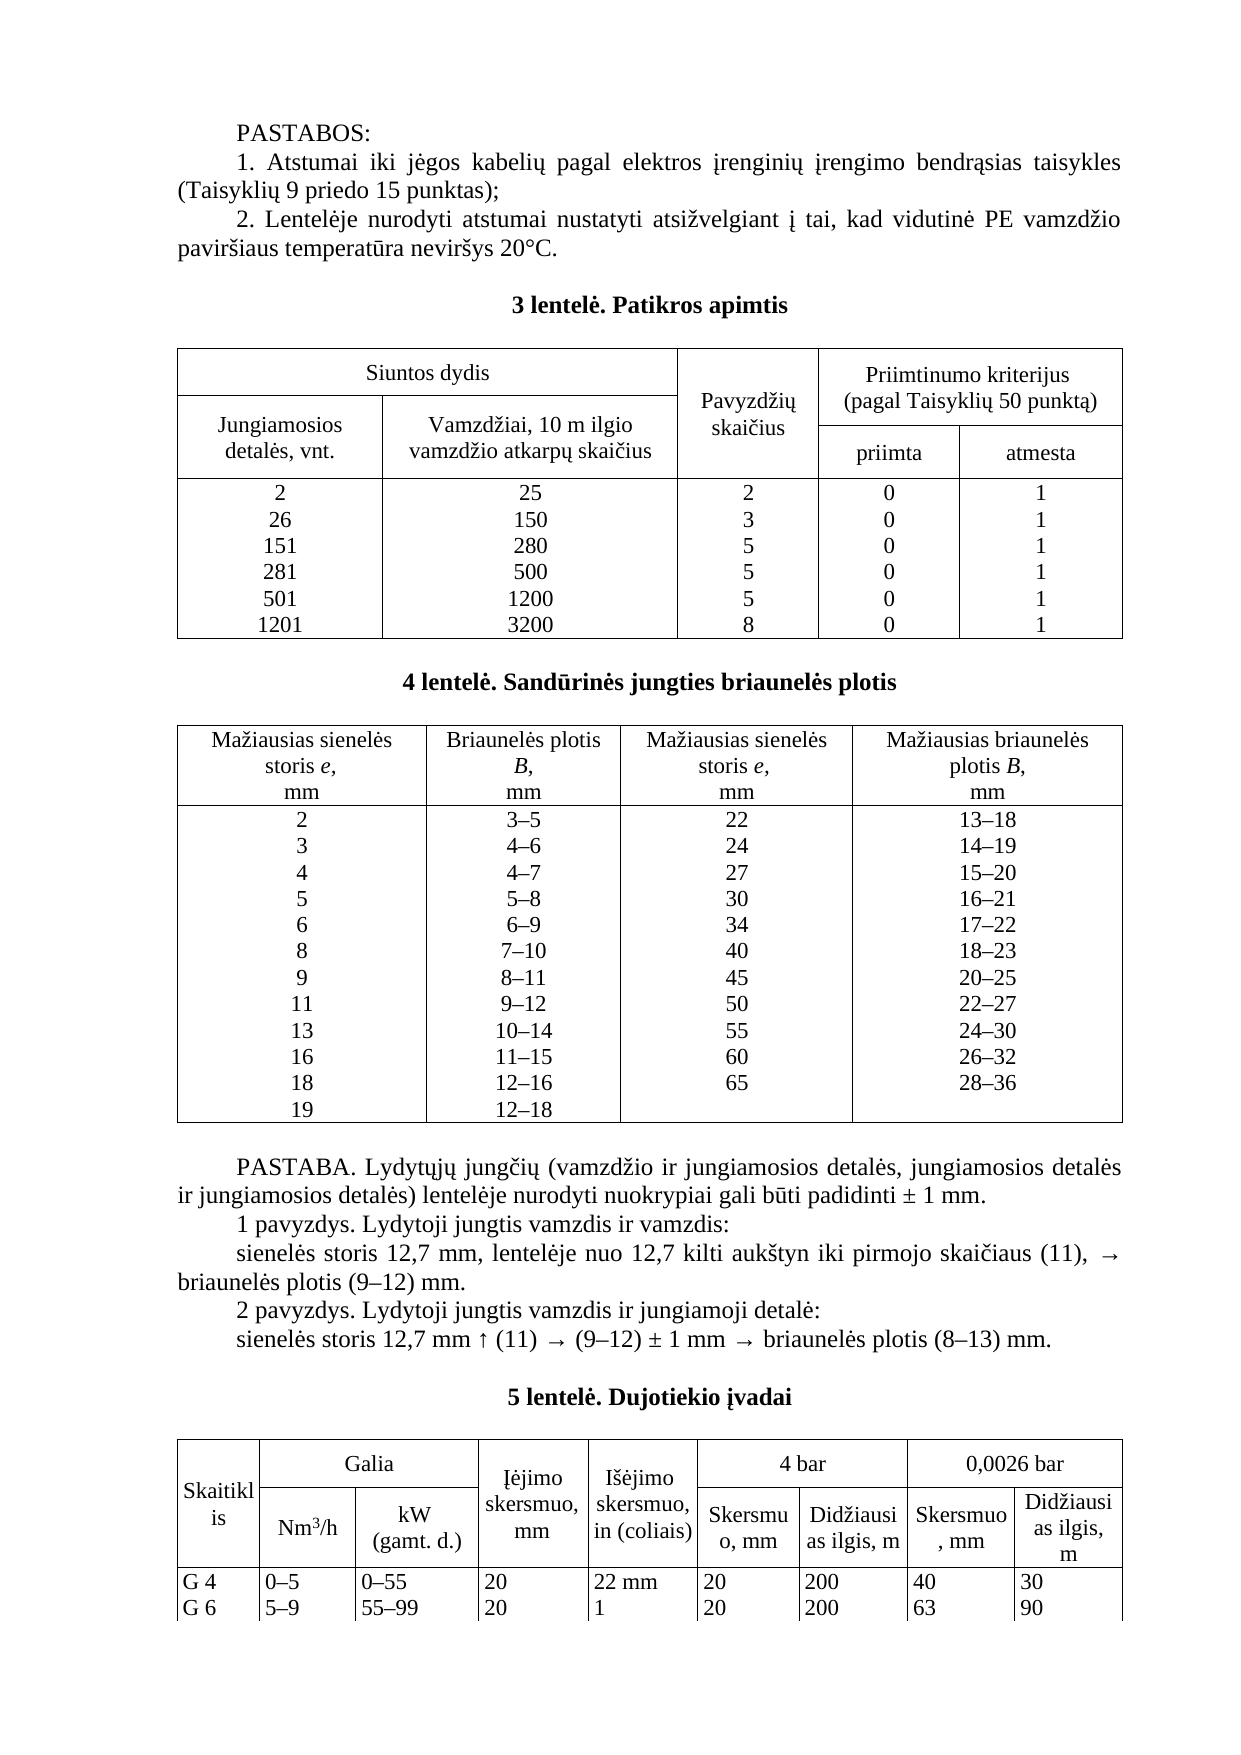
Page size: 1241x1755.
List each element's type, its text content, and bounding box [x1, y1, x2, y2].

table_cell Vamzdžiai, 10 m ilgio vamzdžio atkarpų skaičius [383, 396, 677, 478]
table_cell 1201 [178, 611, 382, 637]
text sienelės storis 12,7 mm ↑ (11) –>→ (9–12) ± 1 mm –>→ briaunelės plotis (8–13) mm. [177, 1324, 1122, 1353]
table_cell Skersmuo, mm [908, 1488, 1014, 1567]
table_cell 3 [678, 506, 818, 532]
table_cell 500 [383, 558, 677, 585]
table_cell 8–11 [427, 964, 620, 990]
table_cell 4–7 [427, 859, 620, 885]
table_cell [621, 1096, 852, 1122]
table_cell 8 [178, 938, 426, 964]
table_cell 90 [1015, 1594, 1122, 1621]
table_cell 281 [178, 558, 382, 585]
table_cell 1 [960, 611, 1122, 637]
table_cell kW (gamt. d.) [356, 1488, 478, 1567]
table_cell G 6 [178, 1594, 259, 1621]
table_cell 0–5 [260, 1568, 355, 1594]
table_cell 65 [621, 1069, 852, 1096]
table_cell 2 [178, 806, 426, 832]
table_cell 0 [819, 585, 959, 611]
table_cell 1 [589, 1594, 697, 1621]
table_cell 9–12 [427, 990, 620, 1017]
table_cell 6 [178, 911, 426, 938]
table_cell Didžiausias ilgis, m [1015, 1488, 1122, 1567]
table_cell 24–30 [853, 1017, 1122, 1043]
text 5 lentelė. Dujotiekio įvadai [177, 1382, 1122, 1411]
table_cell 9 [178, 964, 426, 990]
table_cell 20–25 [853, 964, 1122, 990]
table_header Įėjimo skersmuo, mm [479, 1440, 588, 1567]
text 4 lentelė. Sandūrinės jungties briaunelės plotis [177, 667, 1122, 696]
text 1. Atstumai iki jėgos kabelių pagal elektros įrenginių įrengimo bendrąsias taisykles (Taisyklių 9 priedo 15 punktas); [177, 147, 1122, 204]
text 2. Lentelėje nurodyti atstumai nustatyti atsižvelgiant į tai, kad vidutinė PE vamzdžio paviršiaus temperatūra neviršys 20°C. [177, 204, 1122, 262]
table_cell [853, 1096, 1122, 1122]
table_header Priimtinumo kriterijus (pagal Taisyklių 50 punktą) [819, 349, 1122, 425]
table_cell 55–99 [356, 1594, 478, 1621]
table_cell 22 [621, 806, 852, 832]
table_header Išėjimo skersmuo, in (coliais) [589, 1440, 697, 1567]
table_cell 8 [678, 611, 818, 637]
table_cell 20 [698, 1568, 799, 1594]
table_cell 26–32 [853, 1043, 1122, 1069]
table_cell 1 [960, 558, 1122, 585]
table_cell 45 [621, 964, 852, 990]
table_cell 5 [178, 885, 426, 911]
table_cell 280 [383, 532, 677, 558]
table_cell 18–23 [853, 938, 1122, 964]
table_header Siuntos dydis [178, 349, 677, 395]
table_cell 17–22 [853, 911, 1122, 938]
table_cell 63 [908, 1594, 1014, 1621]
table_cell 25 [383, 479, 677, 506]
table_cell 18 [178, 1069, 426, 1096]
table_cell atmesta [960, 426, 1122, 478]
table_cell Didžiausias ilgis, m [800, 1488, 907, 1567]
table_header Mažiausias briaunelės plotis B, mm [853, 726, 1122, 805]
table_header Mažiausias sienelės storis e, mm [178, 726, 426, 805]
text PASTABOS: [177, 118, 1122, 147]
table_cell 4–6 [427, 832, 620, 858]
table_cell 4 [178, 859, 426, 885]
table_header Skaitiklis [178, 1440, 259, 1567]
table_header 4 bar [698, 1440, 907, 1487]
table_cell 6–9 [427, 911, 620, 938]
text PASTABA. Lydytųjų jungčių (vamzdžio ir jungiamosios detalės, jungiamosios detalės ir jungiamosios detalės) lentelėje nurodyti nuokrypiai gali būti padidinti ± 1 mm. [177, 1152, 1122, 1209]
table_cell 30 [1015, 1568, 1122, 1594]
table_cell 3 [178, 832, 426, 858]
table_cell 24 [621, 832, 852, 858]
table_cell 40 [908, 1568, 1014, 1594]
table_cell 1 [960, 479, 1122, 506]
table_cell 7–10 [427, 938, 620, 964]
table_cell 150 [383, 506, 677, 532]
table_header Briaunelės plotis B, mm [427, 726, 620, 805]
table_cell 0 [819, 611, 959, 637]
table_cell 26 [178, 506, 382, 532]
text 1 pavyzdys. Lydytoji jungtis vamzdis ir vamzdis: [177, 1209, 1122, 1238]
table_cell 1200 [383, 585, 677, 611]
table_cell 0 [819, 506, 959, 532]
table_cell 2 [678, 479, 818, 506]
table_cell 1 [960, 585, 1122, 611]
table_cell 1 [960, 532, 1122, 558]
table_header Mažiausias sienelės storis e, mm [621, 726, 852, 805]
table_cell 2 [178, 479, 382, 506]
table_cell 12–18 [427, 1096, 620, 1122]
table_cell 200 [800, 1594, 907, 1621]
table_cell 22 mm [589, 1568, 697, 1594]
table_cell 5–8 [427, 885, 620, 911]
table_cell 151 [178, 532, 382, 558]
table_cell 55 [621, 1017, 852, 1043]
table_cell 501 [178, 585, 382, 611]
table_cell 200 [800, 1568, 907, 1594]
table_cell 20 [479, 1568, 588, 1594]
table_cell 15–20 [853, 859, 1122, 885]
table_cell 11 [178, 990, 426, 1017]
table_header Galia [260, 1440, 478, 1487]
table_cell 11–15 [427, 1043, 620, 1069]
table_cell 0 [819, 532, 959, 558]
table_cell 3–5 [427, 806, 620, 832]
table_cell 14–19 [853, 832, 1122, 858]
table_cell G 4 [178, 1568, 259, 1594]
table_cell 3200 [383, 611, 677, 637]
table_cell 1 [960, 506, 1122, 532]
text sienelės storis 12,7 mm, lentelėje nuo 12,7 kilti aukštyn iki pirmojo skaičiaus (11), –>→ briaunelės plotis (9–12) mm. [177, 1238, 1122, 1296]
table_cell 5 [678, 532, 818, 558]
text 3 lentelė. Patikros apimtis [177, 291, 1122, 319]
table_cell 5–9 [260, 1594, 355, 1621]
table_cell 16–21 [853, 885, 1122, 911]
table_cell 22–27 [853, 990, 1122, 1017]
table_cell 40 [621, 938, 852, 964]
table_cell 5 [678, 585, 818, 611]
table_cell Skersmuo, mm [698, 1488, 799, 1567]
table_cell 5 [678, 558, 818, 585]
table_cell 60 [621, 1043, 852, 1069]
table_cell Nm3/h [260, 1488, 355, 1567]
table_cell 10–14 [427, 1017, 620, 1043]
table_header 0,0026 bar [908, 1440, 1122, 1487]
table_cell 0–55 [356, 1568, 478, 1594]
table_cell 0 [819, 558, 959, 585]
text 2 pavyzdys. Lydytoji jungtis vamzdis ir jungiamoji detalė: [177, 1296, 1122, 1324]
table_cell 0 [819, 479, 959, 506]
table_cell 12–16 [427, 1069, 620, 1096]
table_header Pavyzdžių skaičius [678, 349, 818, 478]
table_cell 20 [479, 1594, 588, 1621]
table_cell 20 [698, 1594, 799, 1621]
table_cell 16 [178, 1043, 426, 1069]
table_cell 13 [178, 1017, 426, 1043]
table_cell 19 [178, 1096, 426, 1122]
table_cell 30 [621, 885, 852, 911]
table_cell 50 [621, 990, 852, 1017]
table_cell Jungiamosios detalės, vnt. [178, 396, 382, 478]
table_cell priimta [819, 426, 959, 478]
table_cell 27 [621, 859, 852, 885]
table_cell 28–36 [853, 1069, 1122, 1096]
table_cell 34 [621, 911, 852, 938]
table_cell 13–18 [853, 806, 1122, 832]
